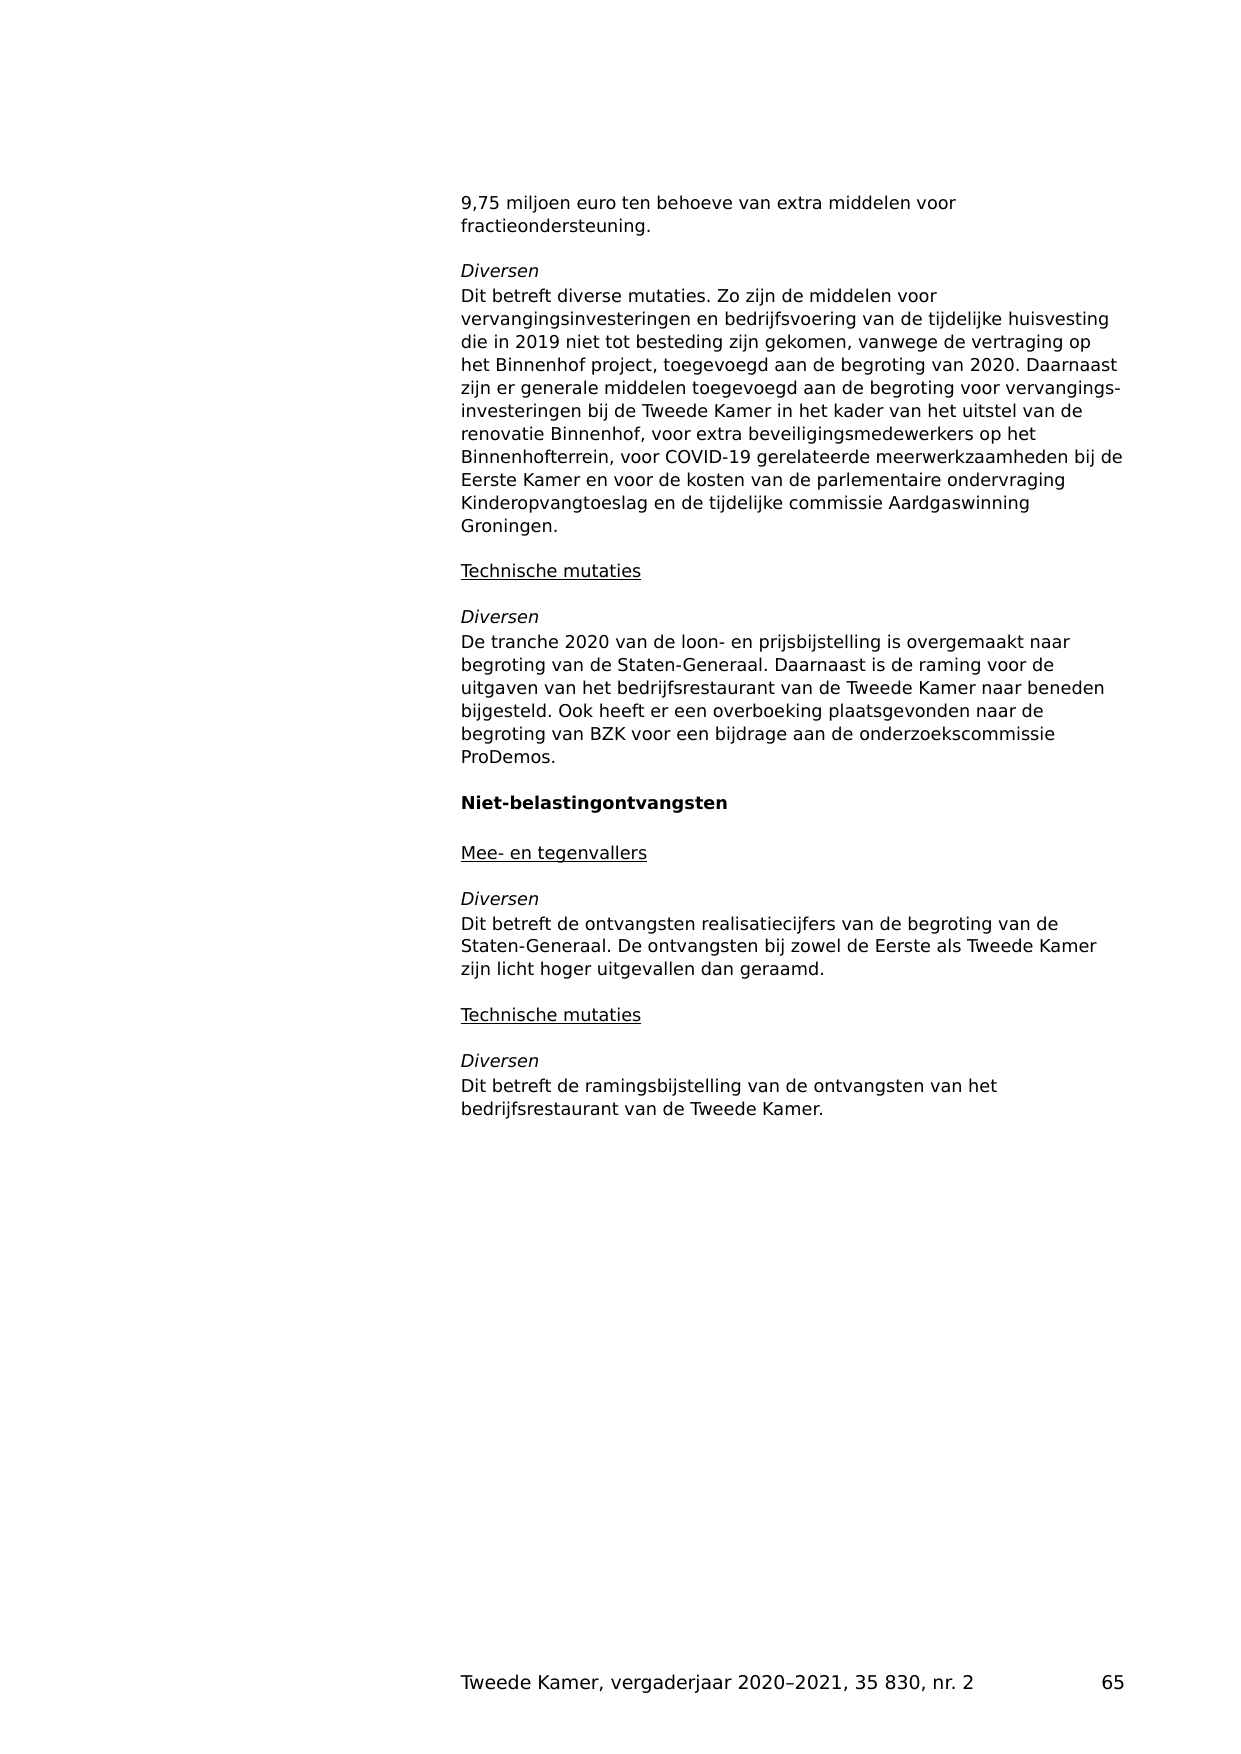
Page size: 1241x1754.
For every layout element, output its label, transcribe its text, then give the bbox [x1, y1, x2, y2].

text Diversen [461, 605, 1125, 628]
text Dit betreft de ontvangsten realisatiecijfers van de begroting van de Staten-Generaal. De ontvangsten bij zowel de Eerste als Tweede Kamer zijn licht hoger uitgevallen dan geraamd. [461, 912, 1125, 980]
text Technische mutaties [461, 559, 1125, 582]
text 9,75 miljoen euro ten behoeve van extra middelen voor fractieondersteuning. [461, 191, 1125, 237]
text Mee- en tegenvallers [461, 841, 1125, 864]
text Dit betreft diverse mutaties. Zo zijn de middelen voor vervangingsinvesteringen en bedrijfsvoering van de tijdelijke huisvesting die in 2019 niet tot besteding zijn gekomen, vanwege de vertraging op het Binnenhof project, toegevoegd aan de begroting van 2020. Daarnaast zijn er generale middelen toegevoegd aan de begroting voor vervangings-investeringen bij de Tweede Kamer in het kader van het uitstel van de renovatie Binnenhof, voor extra beveiligingsmedewerkers op het Binnenhofterrein, voor COVID-19 gerelateerde meerwerkzaamheden bij de Eerste Kamer en voor de kosten van de parlementaire ondervraging Kinderopvangtoeslag en de tijdelijke commissie Aardgaswinning Groningen. [461, 284, 1125, 537]
text Diversen [461, 1049, 1125, 1072]
text Diversen [461, 259, 1125, 282]
text Diversen [461, 887, 1125, 909]
text Niet-belastingontvangsten [461, 791, 1125, 814]
text De tranche 2020 van de loon- en prijsbijstelling is overgemaakt naar begroting van de Staten-Generaal. Daarnaast is de raming voor de uitgaven van het bedrijfsrestaurant van de Tweede Kamer naar beneden bijgesteld. Ook heeft er een overboeking plaatsgevonden naar de begroting van BZK voor een bijdrage aan de onderzoekscommissie ProDemos. [461, 630, 1125, 768]
text Technische mutaties [461, 1003, 1125, 1026]
text Dit betreft de ramingsbijstelling van de ontvangsten van het bedrijfsrestaurant van de Tweede Kamer. [461, 1074, 1125, 1120]
